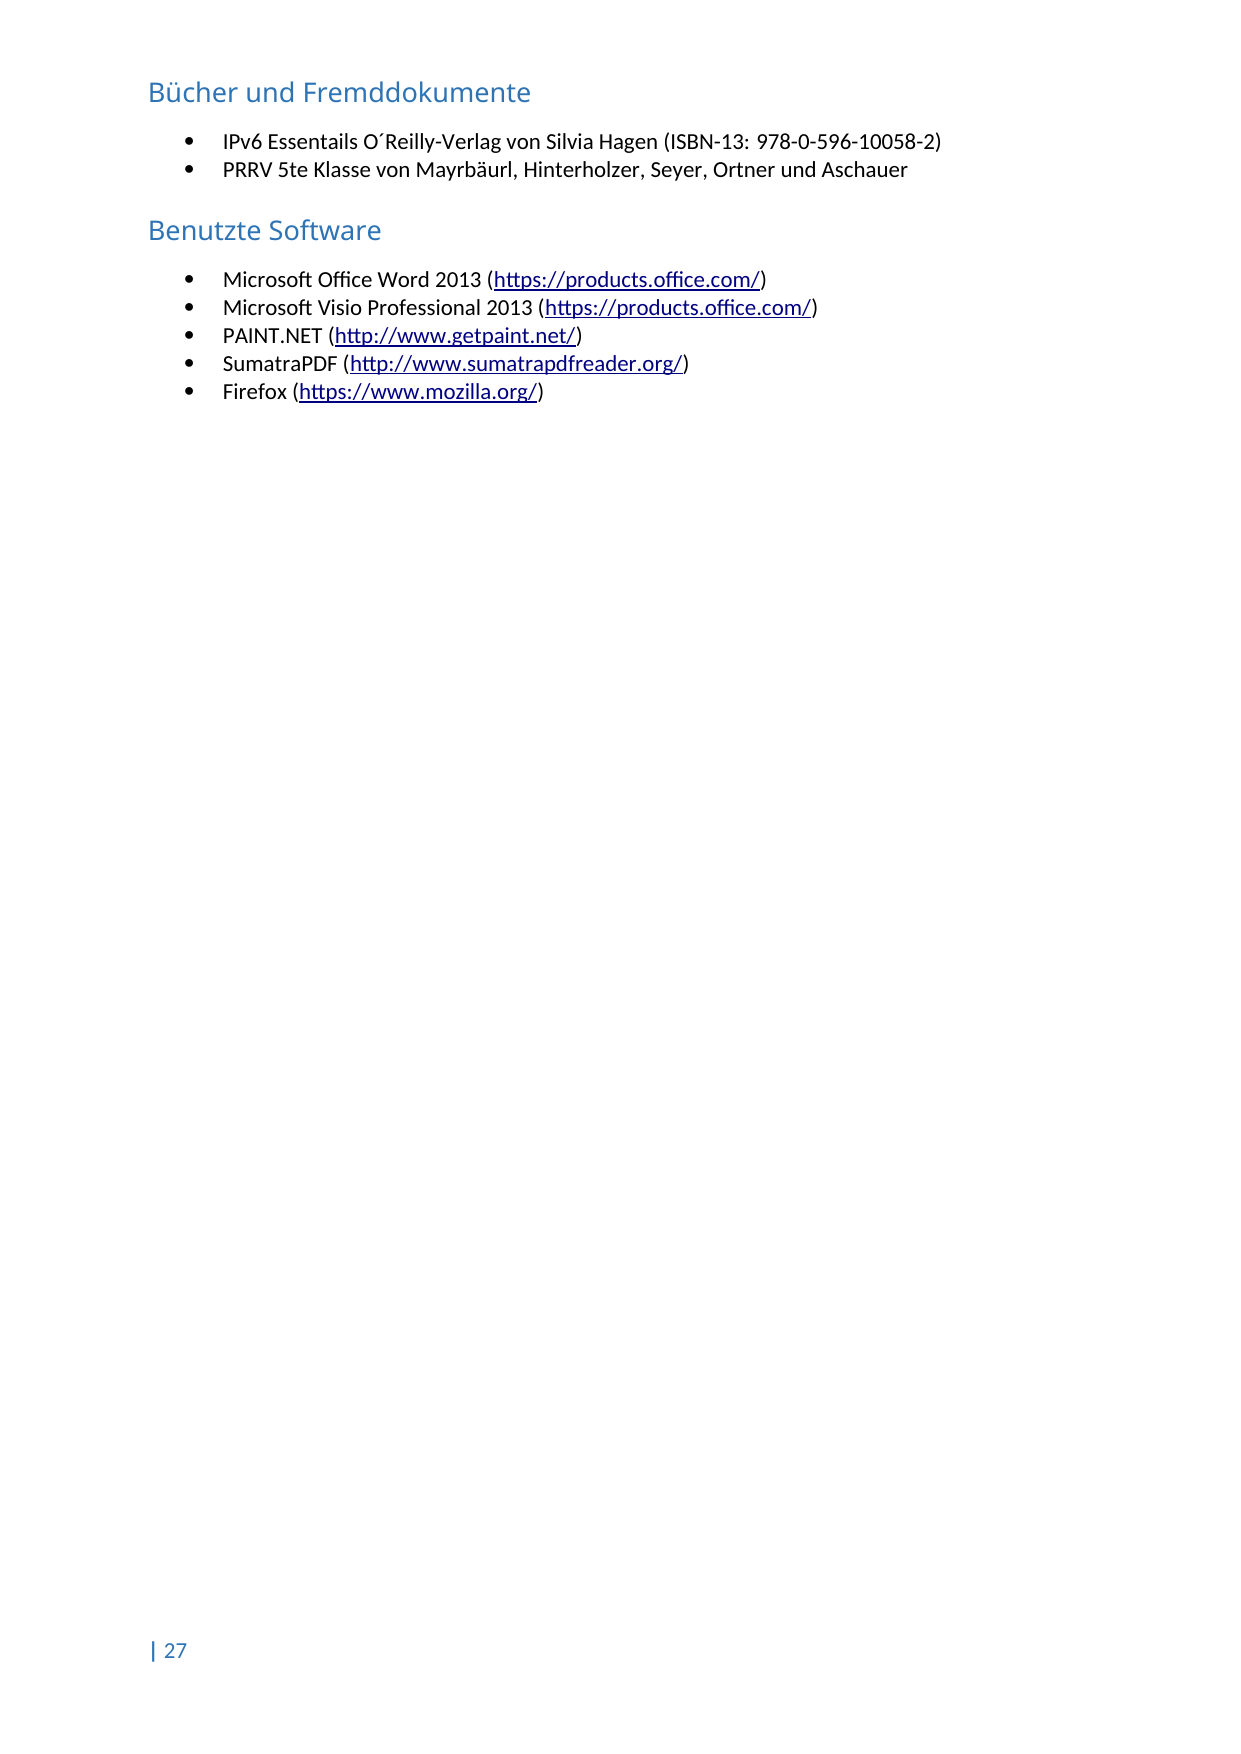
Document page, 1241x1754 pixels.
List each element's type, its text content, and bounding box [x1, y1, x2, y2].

list SumatraPDF (http://www.sumatrapdfreader.org/) [185, 349, 1093, 377]
list PAINT.NET (http://www.getpaint.net/) [185, 321, 1093, 349]
list PRRV 5te Klasse von Mayrbäurl, Hinterholzer, Seyer, Ortner und Aschauer [185, 155, 1093, 183]
subtitle Benutzte Software [148, 211, 1093, 248]
list IPv6 Essentails O´Reilly-Verlag von Silvia Hagen (ISBN-13: 978-0-596-10058-2) [185, 127, 1093, 155]
list Firefox (https://www.mozilla.org/) [185, 377, 1093, 405]
list Microsoft Office Word 2013 (https://products.office.com/) [185, 265, 1093, 293]
subtitle Bücher und Fremddokumente [148, 74, 1093, 111]
list Microsoft Visio Professional 2013 (https://products.office.com/) [185, 293, 1093, 321]
